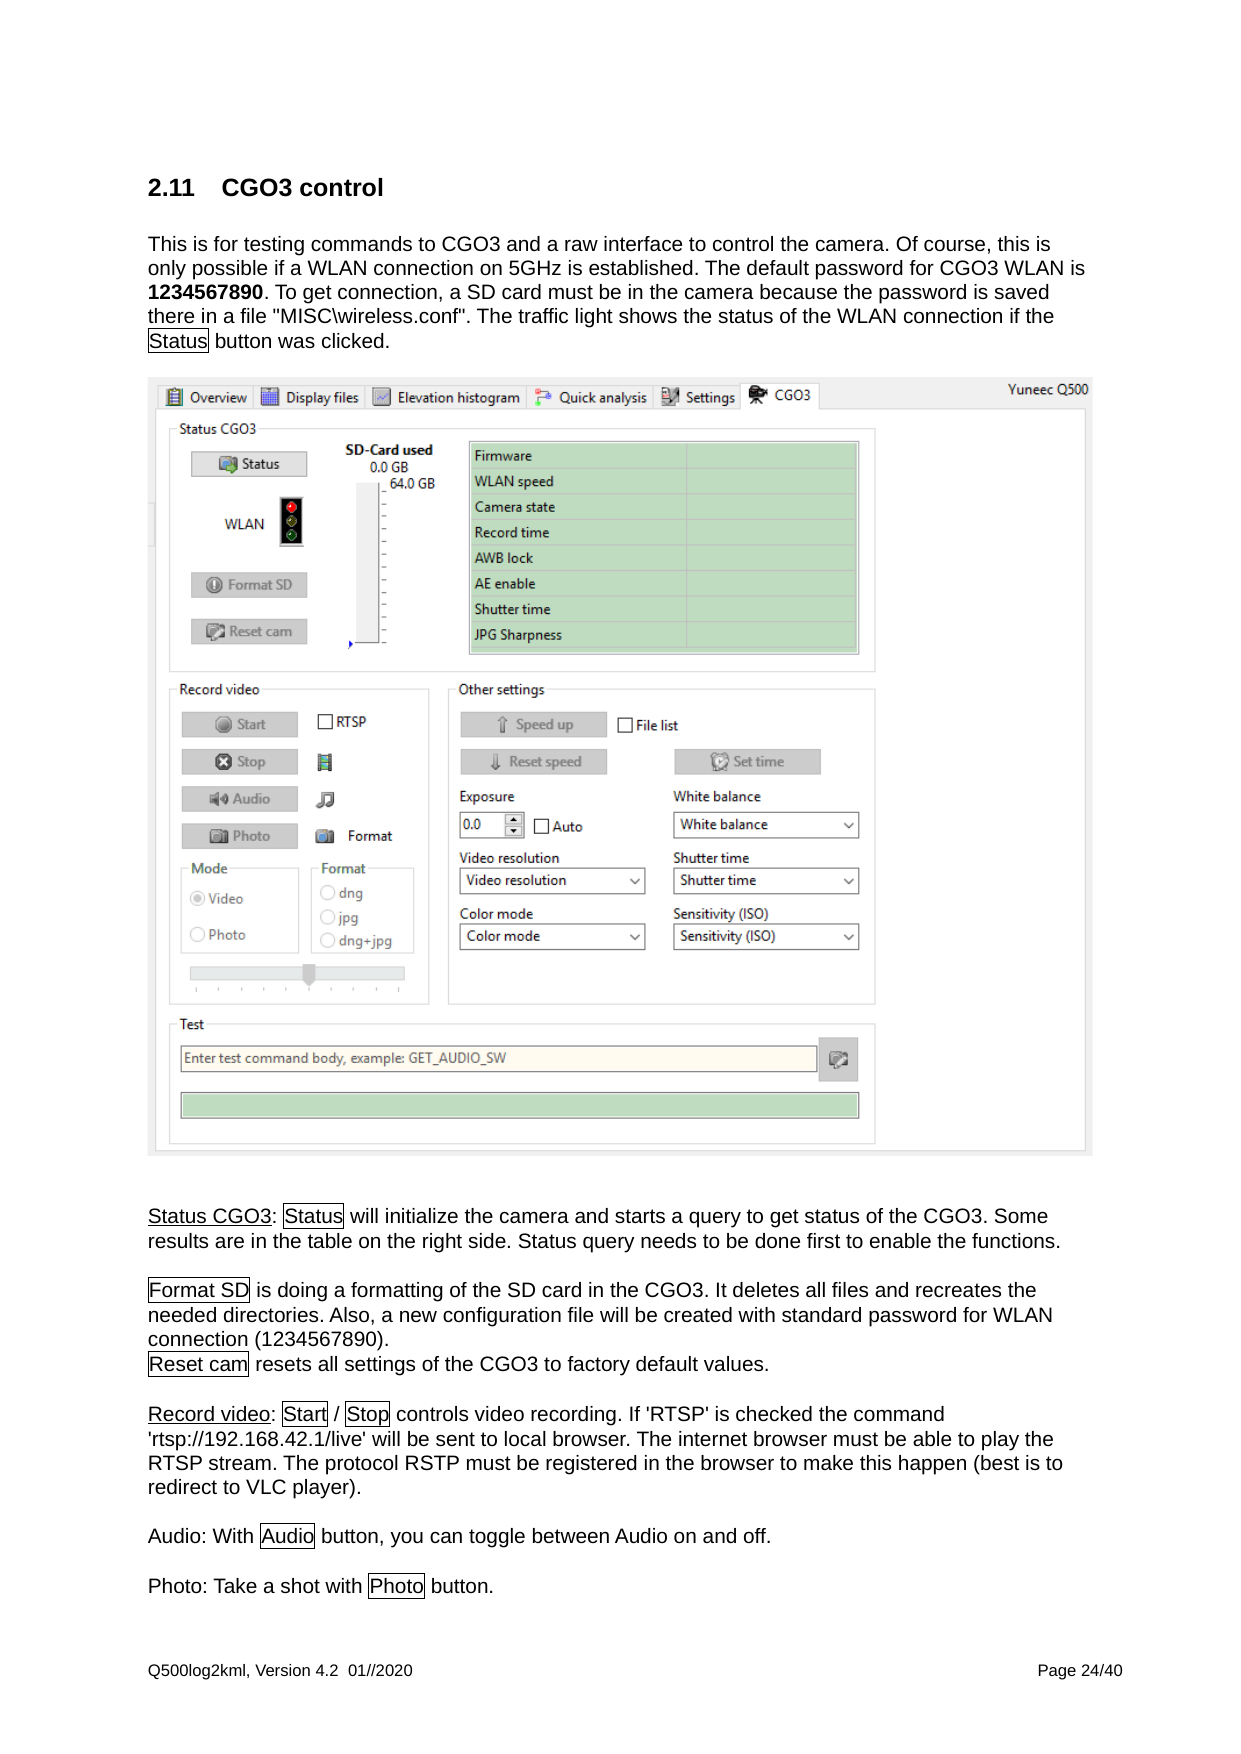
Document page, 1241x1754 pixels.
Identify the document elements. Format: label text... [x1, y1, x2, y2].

text Record video: Start / Stop controls video recording. If 'RTSP' is checked the command 'rtsp://192.168.42.1/live' will be sent to local browser. The internet browser must be able to play the RTSP stream. The protocol RSTP must be registered in the browser to make this happen (best is to redirect to VLC player). [148, 1401, 1093, 1499]
text Photo: Take a shot with [148, 1573, 368, 1599]
text Reset cam [149, 1352, 248, 1376]
text button, you can toggle between Audio on and off. [315, 1523, 1093, 1549]
text Photo [369, 1574, 424, 1598]
text resets all settings of the CGO3 to factory default values. [249, 1351, 1093, 1377]
text Format SD is doing a formatting of the SD card in the CGO3. It deletes all files and recreates the needed directories. Also, a new configuration file will be created with standard password for WLAN connection (1234567890). [148, 1277, 1093, 1351]
text button. [425, 1573, 1093, 1599]
picture [147, 377, 1093, 1156]
subtitle CGO3 control [148, 173, 1093, 201]
text This is for testing commands to CGO3 and a raw interface to control the camera. Of course, this is only possible if a WLAN connection on 5GHz is established. The default password for CGO3 WLAN is 1234567890. To get connection, a SD card must be in the camera because the password is saved there in a file "MISC\wireless.conf". The traffic light shows the status of the WLAN connection if the Status button was clicked. [148, 232, 1093, 353]
text Status CGO3: Status will initialize the camera and starts a query to get status of the CGO3. Some results are in the table on the right side. Status query needs to be done first to enable the functions. [148, 1203, 1093, 1253]
text Audio [261, 1524, 314, 1548]
text Audio: With [148, 1523, 260, 1549]
